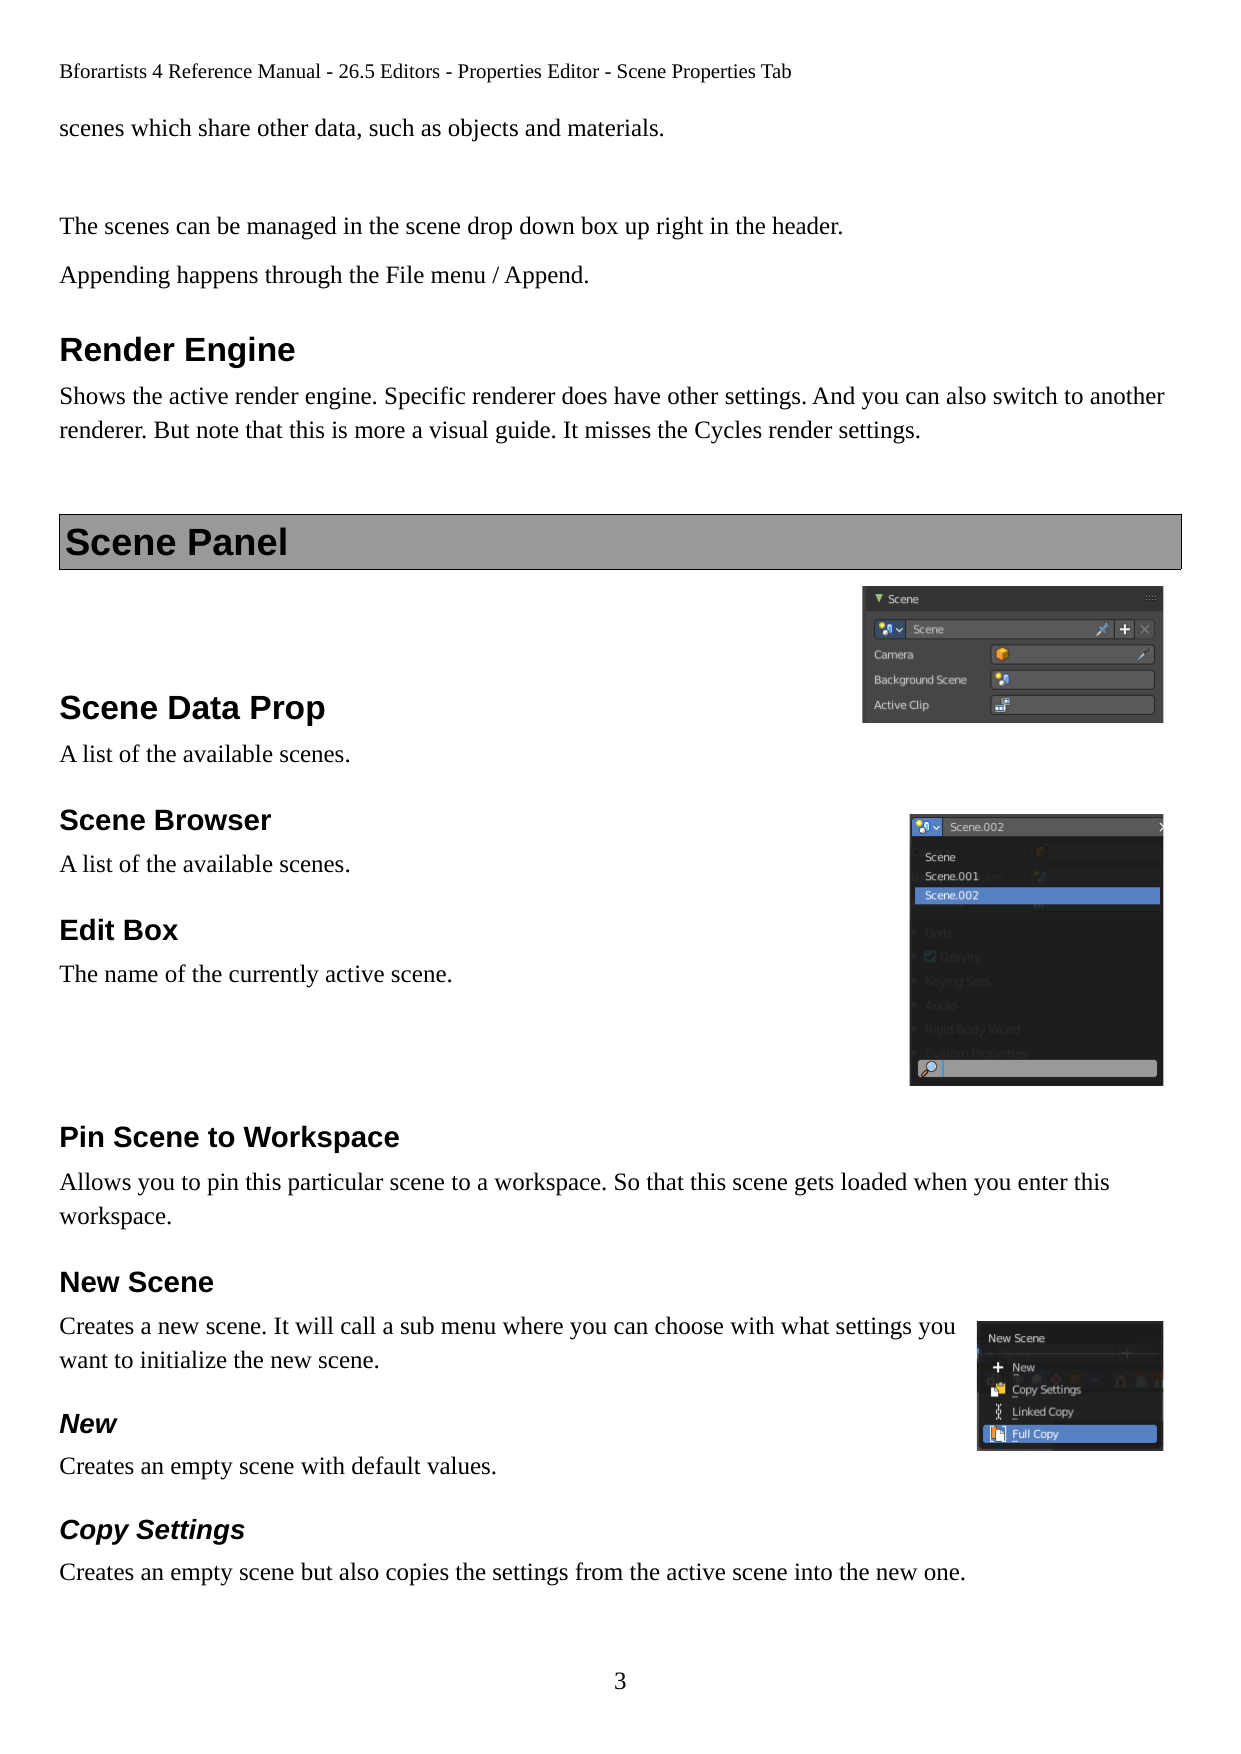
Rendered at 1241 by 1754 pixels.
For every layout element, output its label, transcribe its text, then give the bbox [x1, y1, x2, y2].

text scenes which share other data, such as objects and materials. [59, 113, 1181, 141]
text Allows you to pin this particular scene to a workspace. So that this scene gets loaded when you enter this workspace. [59, 1167, 1181, 1230]
subtitle [1164, 1407, 1181, 1439]
text Appending happens through the File menu / Append. [59, 260, 1181, 288]
text The name of the currently active scene. [59, 959, 909, 987]
subtitle Edit Box [59, 912, 909, 946]
subtitle Copy Settings [59, 1513, 1181, 1545]
text Creates a new scene. It will call a sub menu where you can choose with what settings you want to initialize the new scene. [59, 1311, 1181, 1374]
table_header Scene Panel [60, 515, 1181, 569]
text Shows the active render engine. Specific renderer does have other settings. And you can also switch to another renderer. But note that this is more a visual guide. It misses the Cycles render settings. [59, 381, 1181, 444]
text A list of the available scenes. [59, 739, 1181, 768]
text A list of the available scenes. [59, 849, 909, 877]
picture [862, 586, 1164, 723]
subtitle Scene Browser [59, 802, 1181, 836]
subtitle [1164, 912, 1181, 946]
subtitle Pin Scene to Workspace [59, 1120, 1181, 1154]
subtitle Render Engine [59, 330, 1181, 368]
subtitle New [59, 1407, 976, 1439]
subtitle Scene Data Prop [59, 688, 1181, 726]
text Creates an empty scene with default values. [59, 1451, 1181, 1480]
text The scenes can be managed in the scene drop down box up right in the header. [59, 211, 1181, 239]
subtitle New Scene [59, 1265, 1181, 1298]
picture [976, 1321, 1164, 1451]
text Creates an empty scene but also copies the settings from the active scene into the new one. [59, 1557, 1181, 1586]
picture [909, 814, 1164, 1086]
